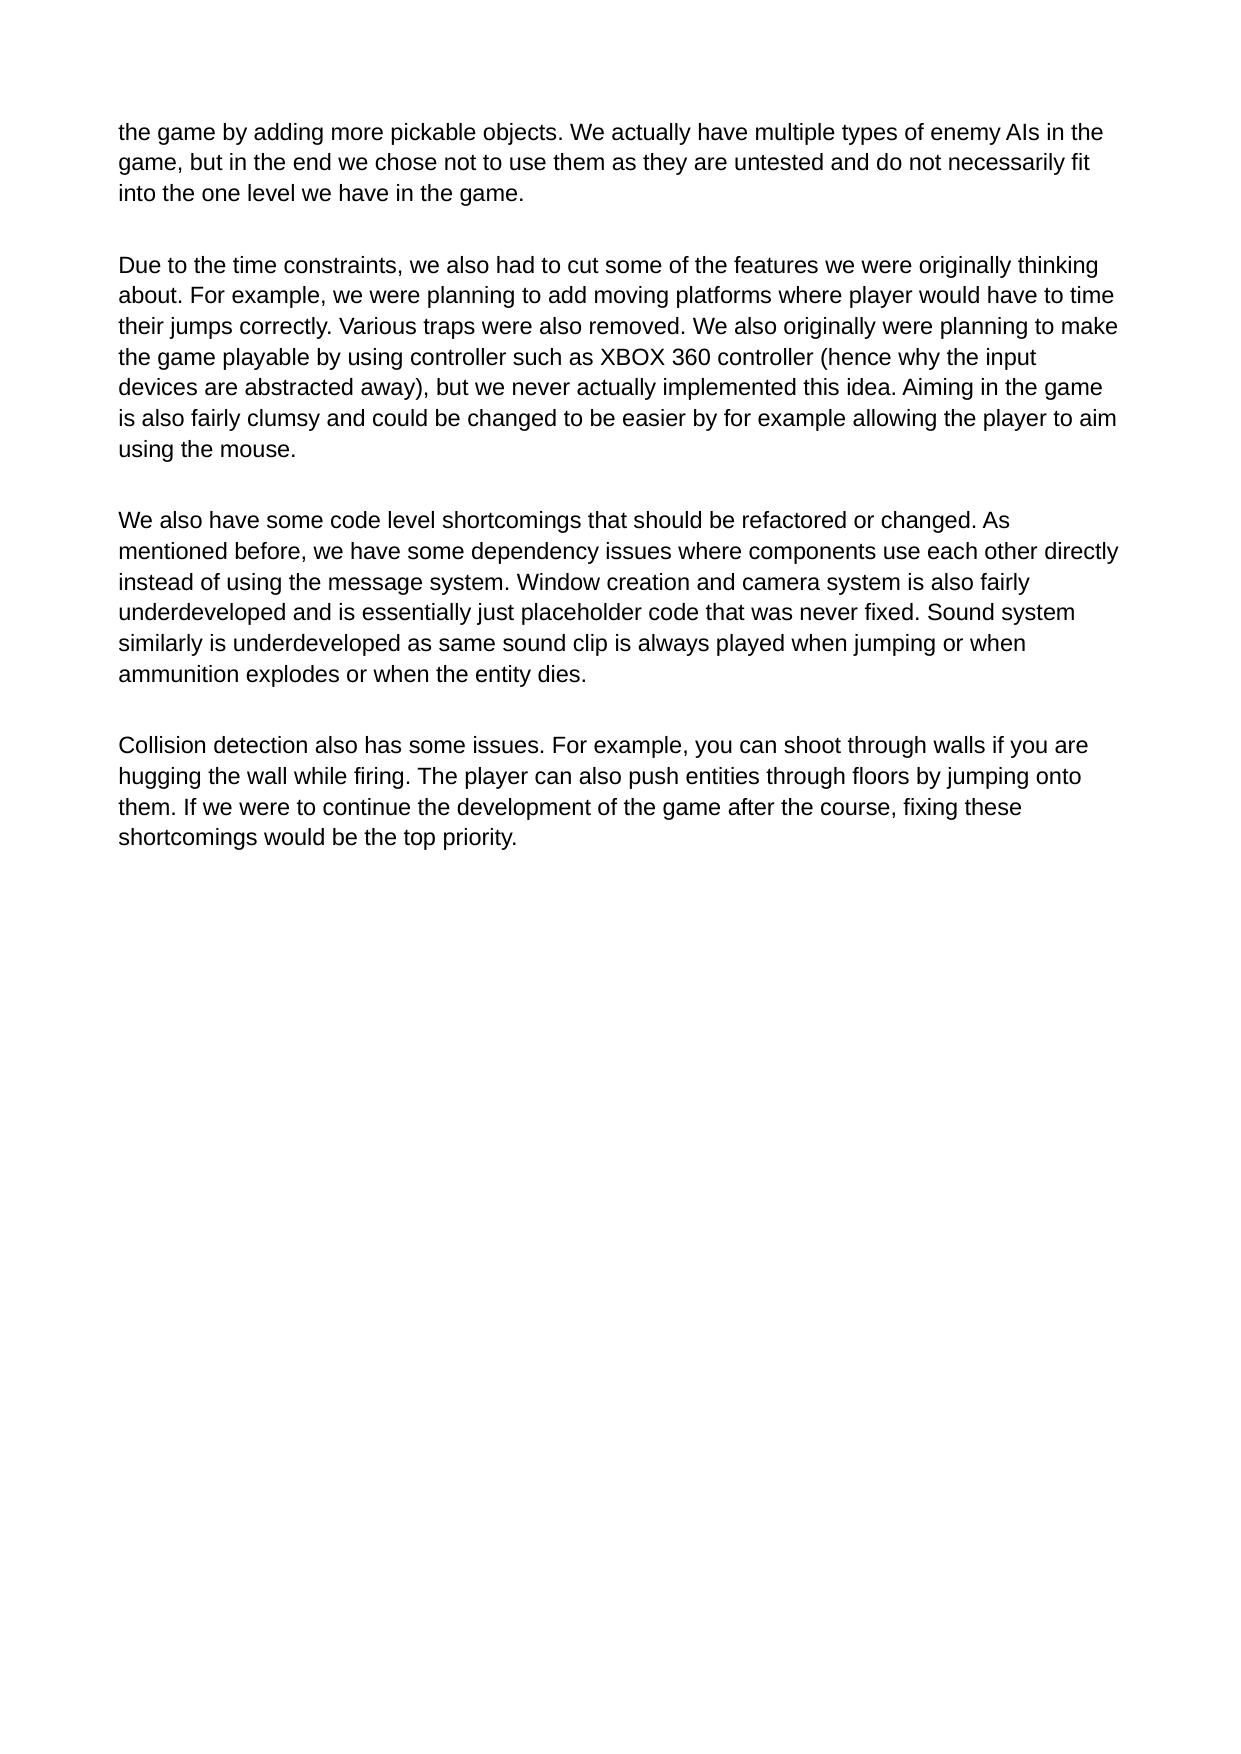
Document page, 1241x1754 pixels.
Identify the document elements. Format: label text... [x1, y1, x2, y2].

text Due to the time constraints, we also had to cut some of the features we were originally thinking about. For example, we were planning to add moving platforms where player would have to time their jumps correctly. Various traps were also removed. We also originally were planning to make the game playable by using controller such as XBOX 360 controller (hence why the input devices are abstracted away), but we never actually implemented this idea. Aiming in the game is also fairly clumsy and could be changed to be easier by for example allowing the player to aim using the mouse. [118, 251, 1122, 462]
text the game by adding more pickable objects. We actually have multiple types of enemy AIs in the game, but in the end we chose not to use them as they are untested and do not necessarily fit into the one level we have in the game. [118, 118, 1122, 206]
text We also have some code level shortcomings that should be refactored or changed. As mentioned before, we have some dependency issues where components use each other directly instead of using the message system. Window creation and camera system is also fairly underdeveloped and is essentially just placeholder code that was never fixed. Sound system similarly is underdeveloped as same sound clip is always played when jumping or when ammunition explodes or when the entity dies. [118, 507, 1122, 687]
text Collision detection also has some issues. For example, you can shoot through walls if you are hugging the wall while firing. The player can also push entities through floors by jumping onto them. If we were to continue the development of the game after the course, fixing these shortcomings would be the top priority. [118, 732, 1122, 851]
